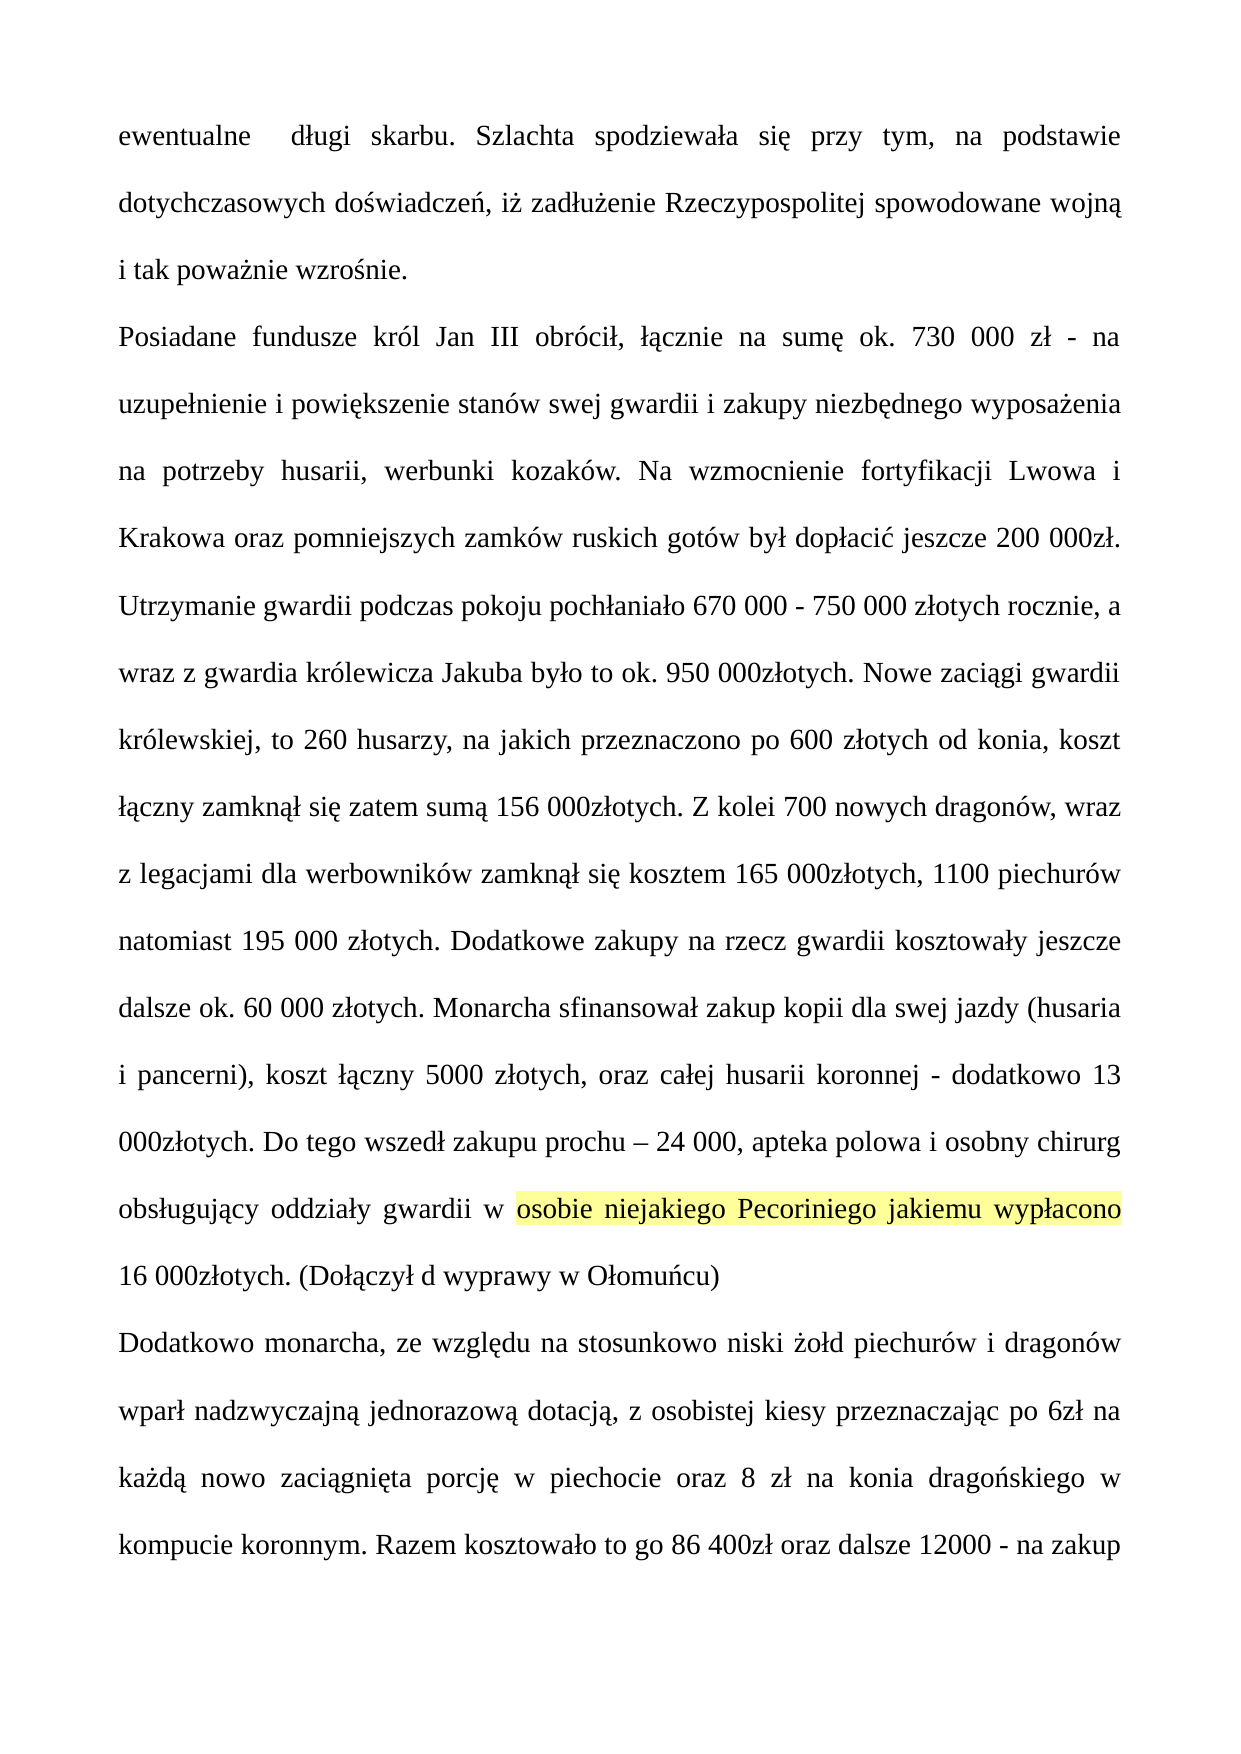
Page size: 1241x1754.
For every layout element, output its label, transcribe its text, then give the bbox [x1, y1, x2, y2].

text ewentualne długi skarbu. Szlachta spodziewała się przy tym, na podstawie dotychczasowych doświadczeń, iż zadłużenie Rzeczypospolitej spowodowane wojną i tak poważnie wzrośnie. [118, 118, 1122, 286]
text Posiadane fundusze król Jan III obrócił, łącznie na sumę ok. 730 000 zł - na uzupełnienie i powiększenie stanów swej gwardii i zakupy niezbędnego wyposażenia na potrzeby husarii, werbunki kozaków. Na wzmocnienie fortyfikacji Lwowa i Krakowa oraz pomniejszych zamków ruskich gotów był dopłacić jeszcze 200 000zł. Utrzymanie gwardii podczas pokoju pochłaniało 670 000 - 750 000 złotych rocznie, a wraz z gwardia królewicza Jakuba było to ok. 950 000złotych. Nowe zaciągi gwardii królewskiej, to 260 husarzy, na jakich przeznaczono po 600 złotych od konia, koszt łączny zamknął się zatem sumą 156 000złotych. Z kolei 700 nowych dragonów, wraz z legacjami dla werbowników zamknął się kosztem 165 000złotych, 1100 piechurów natomiast 195 000 złotych. Dodatkowe zakupy na rzecz gwardii kosztowały jeszcze dalsze ok. 60 000 złotych. Monarcha sfinansował zakup kopii dla swej jazdy (husaria i pancerni), koszt łączny 5000 złotych, oraz całej husarii koronnej - dodatkowo 13 000złotych. Do tego wszedł zakupu prochu – 24 000, apteka polowa i osobny chirurg obsługujący oddziały gwardii w osobie niejakiego Pecoriniego jakiemu wypłacono 16 000złotych. (Dołączył d wyprawy w Ołomuńcu) [118, 319, 1122, 1292]
text Dodatkowo monarcha, ze względu na stosunkowo niski żołd piechurów i dragonów wparł nadzwyczajną jednorazową dotacją, z osobistej kiesy przeznaczając po 6zł na każdą nowo zaciągnięta porcję w piechocie oraz 8 zł na konia dragońskiego w kompucie koronnym. Razem kosztowało to go 86 400zł oraz dalsze 12000 - na zakup [118, 1326, 1122, 1560]
